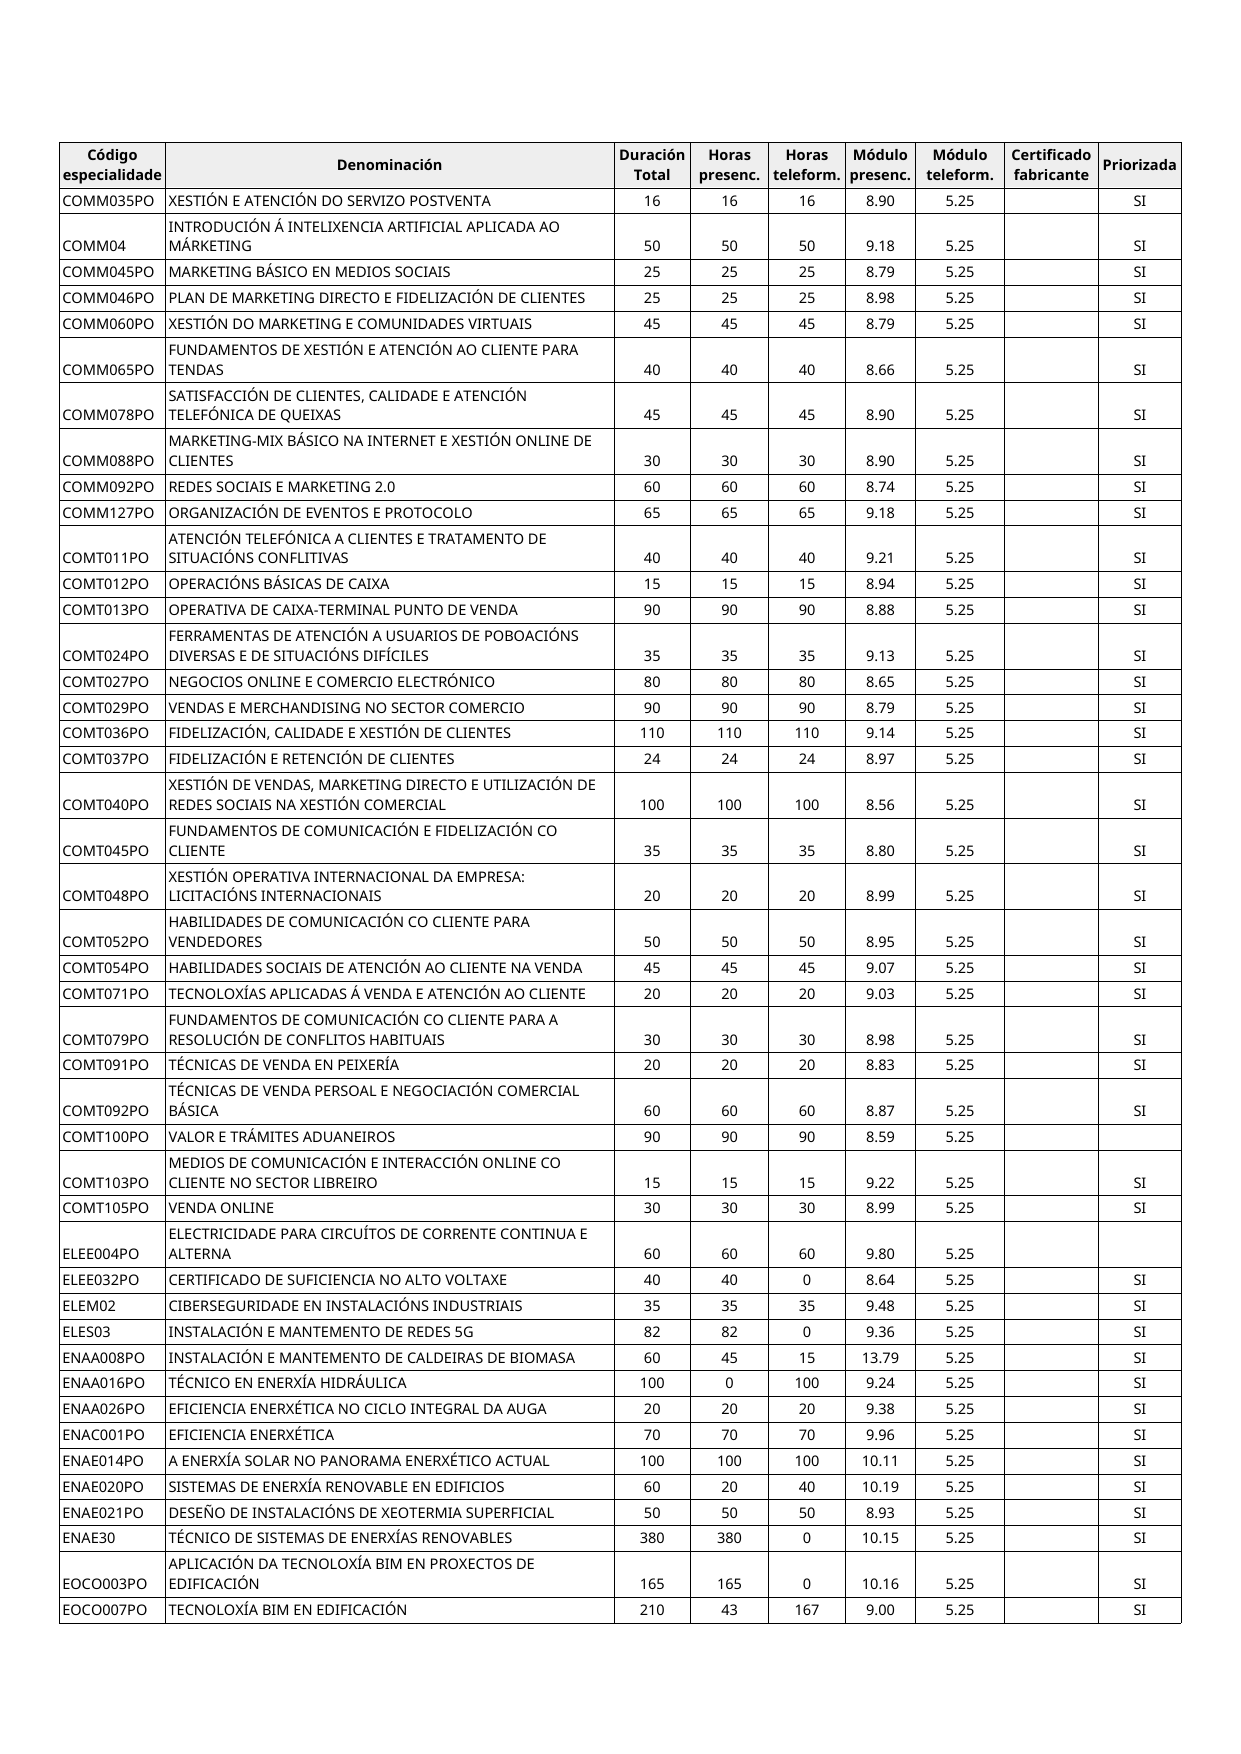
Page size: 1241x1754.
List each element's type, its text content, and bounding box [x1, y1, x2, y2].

table_cell INSTALACIÓN E MANTEMENTO DE CALDEIRAS DE BIOMASA [166, 1345, 614, 1370]
table_cell OPERATIVA DE CAIXA-TERMINAL PUNTO DE VENDA [166, 598, 614, 623]
table_cell 165 [615, 1552, 690, 1597]
table_cell ENAE020PO [60, 1475, 165, 1499]
table_cell 167 [769, 1598, 845, 1623]
table_cell SI [1099, 1007, 1181, 1052]
table_cell 9,14 [846, 721, 915, 746]
table_cell 45 [615, 956, 690, 981]
table_cell 5,25 [916, 501, 1004, 525]
table_cell 15 [691, 572, 768, 597]
table_cell ELEE032PO [60, 1268, 165, 1293]
table_cell [1005, 260, 1098, 285]
table_cell 40 [769, 338, 845, 382]
table_cell 25 [769, 260, 845, 285]
table_cell 70 [769, 1423, 845, 1448]
table_cell DESEÑO DE INSTALACIÓNS DE XEOTERMIA SUPERFICIAL [166, 1500, 614, 1525]
table_cell 9,24 [846, 1371, 915, 1396]
table_cell SI [1099, 1397, 1181, 1422]
table_cell SISTEMAS DE ENERXÍA RENOVABLE EN EDIFICIOS [166, 1475, 614, 1499]
table_cell ORGANIZACIÓN DE EVENTOS E PROTOCOLO [166, 501, 614, 525]
table_cell 35 [769, 624, 845, 668]
table_cell [1005, 624, 1098, 668]
table_cell 5,25 [916, 1598, 1004, 1623]
table_cell 90 [615, 1125, 690, 1149]
table_cell 5,25 [916, 956, 1004, 981]
table_cell 50 [691, 910, 768, 955]
table_cell [1005, 1007, 1098, 1052]
table_cell [1005, 1222, 1098, 1267]
table_cell HABILIDADES SOCIAIS DE ATENCIÓN AO CLIENTE NA VENDA [166, 956, 614, 981]
table_cell ELES03 [60, 1320, 165, 1344]
table_cell 5,25 [916, 624, 1004, 668]
table_cell 20 [769, 982, 845, 1006]
table_cell 40 [615, 526, 690, 571]
table_cell 20 [769, 1053, 845, 1078]
table_cell REDES SOCIAIS E MARKETING 2.0 [166, 475, 614, 499]
table_cell COMT036PO [60, 721, 165, 746]
table_cell 5,25 [916, 383, 1004, 428]
table_cell 65 [769, 501, 845, 525]
table_cell 82 [691, 1320, 768, 1344]
table_cell 9,07 [846, 956, 915, 981]
table_cell ELECTRICIDADE PARA CIRCUÍTOS DE CORRENTE CONTINUA E ALTERNA [166, 1222, 614, 1267]
table_cell 5,25 [916, 747, 1004, 772]
table_cell 25 [769, 286, 845, 311]
table_cell SI [1099, 1475, 1181, 1499]
table_cell [1099, 1125, 1181, 1149]
table_cell 60 [615, 1345, 690, 1370]
table_cell 25 [615, 286, 690, 311]
table_cell FIDELIZACIÓN E RETENCIÓN DE CLIENTES [166, 747, 614, 772]
table_cell MARKETING BÁSICO EN MEDIOS SOCIAIS [166, 260, 614, 285]
table_cell 0 [691, 1371, 768, 1396]
table_cell 70 [615, 1423, 690, 1448]
table_cell 100 [615, 1371, 690, 1396]
table_cell 5,25 [916, 1053, 1004, 1078]
table_cell 40 [769, 526, 845, 571]
table_cell 80 [769, 670, 845, 694]
table_cell 30 [615, 1007, 690, 1052]
table_cell 60 [691, 1079, 768, 1124]
table_cell 8,79 [846, 695, 915, 720]
table_cell 8,59 [846, 1125, 915, 1149]
table_header Horas presenc. [691, 143, 768, 187]
table_cell SI [1099, 1598, 1181, 1623]
table_cell EOCO007PO [60, 1598, 165, 1623]
table_cell 5,25 [916, 214, 1004, 259]
table_cell 43 [691, 1598, 768, 1623]
table_cell 20 [615, 982, 690, 1006]
table_cell SI [1099, 501, 1181, 525]
table_cell 24 [769, 747, 845, 772]
table_cell [1005, 1449, 1098, 1473]
table_cell SI [1099, 670, 1181, 694]
table_cell 50 [769, 214, 845, 259]
table_cell CERTIFICADO DE SUFICIENCIA NO ALTO VOLTAXE [166, 1268, 614, 1293]
table_cell VENDA ONLINE [166, 1196, 614, 1221]
table_cell 8,66 [846, 338, 915, 382]
table_cell 30 [691, 1196, 768, 1221]
table_cell HABILIDADES DE COMUNICACIÓN CO CLIENTE PARA VENDEDORES [166, 910, 614, 955]
table_cell 5,25 [916, 670, 1004, 694]
table_cell 25 [615, 260, 690, 285]
table_cell SI [1099, 1423, 1181, 1448]
table_cell 90 [769, 1125, 845, 1149]
table_cell 8,90 [846, 189, 915, 213]
table_cell COMT027PO [60, 670, 165, 694]
table_cell TECNOLOXÍAS APLICADAS Á VENDA E ATENCIÓN AO CLIENTE [166, 982, 614, 1006]
table_cell SI [1099, 189, 1181, 213]
table_cell 8,94 [846, 572, 915, 597]
table_cell INSTALACIÓN E MANTEMENTO DE REDES 5G [166, 1320, 614, 1344]
table_cell FUNDAMENTOS DE COMUNICACIÓN E FIDELIZACIÓN CO CLIENTE [166, 819, 614, 863]
table_cell 8,88 [846, 598, 915, 623]
table_cell EFICIENCIA ENERXÉTICA [166, 1423, 614, 1448]
table_cell SI [1099, 1151, 1181, 1195]
table_cell [1005, 1079, 1098, 1124]
table_cell 5,25 [916, 695, 1004, 720]
table_cell 5,25 [916, 1449, 1004, 1473]
table_cell 20 [691, 1397, 768, 1422]
table_cell SI [1099, 695, 1181, 720]
table_cell COMT100PO [60, 1125, 165, 1149]
table_cell [1005, 1345, 1098, 1370]
table_cell 100 [691, 1449, 768, 1473]
table_cell 8,99 [846, 864, 915, 909]
table_cell 90 [691, 1125, 768, 1149]
table_cell [1005, 383, 1098, 428]
table_cell ENAA008PO [60, 1345, 165, 1370]
table_cell 9,22 [846, 1151, 915, 1195]
table_cell 35 [615, 819, 690, 863]
table_cell [1005, 189, 1098, 213]
table_cell 0 [769, 1320, 845, 1344]
table_cell 5,25 [916, 1552, 1004, 1597]
table_cell SI [1099, 1053, 1181, 1078]
table_cell 9,13 [846, 624, 915, 668]
table_cell SI [1099, 1345, 1181, 1370]
table_header Horas teleform. [769, 143, 845, 187]
table_cell 16 [769, 189, 845, 213]
table_cell SATISFACCIÓN DE CLIENTES, CALIDADE E ATENCIÓN TELEFÓNICA DE QUEIXAS [166, 383, 614, 428]
table_cell 15 [615, 572, 690, 597]
table_cell 5,25 [916, 1125, 1004, 1149]
table_cell 5,25 [916, 1345, 1004, 1370]
table_cell 110 [691, 721, 768, 746]
table_cell [1005, 695, 1098, 720]
table_cell 8,87 [846, 1079, 915, 1124]
table_cell COMM088PO [60, 429, 165, 474]
table_cell OPERACIÓNS BÁSICAS DE CAIXA [166, 572, 614, 597]
table_cell 100 [691, 773, 768, 818]
table_cell [1005, 773, 1098, 818]
table_cell SI [1099, 1079, 1181, 1124]
table_cell SI [1099, 956, 1181, 981]
table_cell [1005, 1053, 1098, 1078]
table_cell [1005, 214, 1098, 259]
table_cell SI [1099, 260, 1181, 285]
table_cell 110 [769, 721, 845, 746]
table_cell 20 [691, 864, 768, 909]
table_cell SI [1099, 1294, 1181, 1318]
table_cell EOCO003PO [60, 1552, 165, 1597]
table_cell 5,25 [916, 819, 1004, 863]
table_cell 24 [691, 747, 768, 772]
table_cell 8,99 [846, 1196, 915, 1221]
table_cell SI [1099, 429, 1181, 474]
table_cell APLICACIÓN DA TECNOLOXÍA BIM EN PROXECTOS DE EDIFICACIÓN [166, 1552, 614, 1597]
table_cell [1005, 747, 1098, 772]
table_cell [1005, 475, 1098, 499]
table_cell 5,25 [916, 773, 1004, 818]
table_cell MEDIOS DE COMUNICACIÓN E INTERACCIÓN ONLINE CO CLIENTE NO SECTOR LIBREIRO [166, 1151, 614, 1195]
table_cell 90 [615, 598, 690, 623]
table_cell COMT024PO [60, 624, 165, 668]
table_cell 35 [615, 624, 690, 668]
table_cell 5,25 [916, 1007, 1004, 1052]
table_cell 30 [615, 429, 690, 474]
table_cell ENAE014PO [60, 1449, 165, 1473]
table_cell 40 [615, 1268, 690, 1293]
table_cell 24 [615, 747, 690, 772]
table_cell 8,98 [846, 286, 915, 311]
table_cell 9,18 [846, 501, 915, 525]
table_cell TECNOLOXÍA BIM EN EDIFICACIÓN [166, 1598, 614, 1623]
table_cell 5,25 [916, 1079, 1004, 1124]
table_cell 9,03 [846, 982, 915, 1006]
table_cell 8,95 [846, 910, 915, 955]
table_cell 30 [615, 1196, 690, 1221]
table_cell 8,90 [846, 383, 915, 428]
table_cell COMM046PO [60, 286, 165, 311]
table_cell 60 [769, 1222, 845, 1267]
table_cell [1005, 286, 1098, 311]
table_cell 8,56 [846, 773, 915, 818]
table_cell COMT091PO [60, 1053, 165, 1078]
table_cell 8,79 [846, 260, 915, 285]
table_cell 5,25 [916, 429, 1004, 474]
table_cell SI [1099, 526, 1181, 571]
table_cell COMT105PO [60, 1196, 165, 1221]
table_cell FERRAMENTAS DE ATENCIÓN A USUARIOS DE POBOACIÓNS DIVERSAS E DE SITUACIÓNS DIFÍCILES [166, 624, 614, 668]
table_cell COMT037PO [60, 747, 165, 772]
table_cell [1005, 1526, 1098, 1551]
table_cell SI [1099, 773, 1181, 818]
table_cell [1005, 956, 1098, 981]
table_cell SI [1099, 1196, 1181, 1221]
table_cell [1005, 1196, 1098, 1221]
table_cell 90 [769, 598, 845, 623]
table_header Código especialidade [60, 143, 165, 187]
table_cell 15 [769, 1345, 845, 1370]
table_cell 45 [615, 383, 690, 428]
table_cell 8,74 [846, 475, 915, 499]
table_cell SI [1099, 1526, 1181, 1551]
table_cell 16 [615, 189, 690, 213]
table_cell 10,15 [846, 1526, 915, 1551]
table_cell 45 [769, 383, 845, 428]
table_cell SI [1099, 214, 1181, 259]
table_cell SI [1099, 721, 1181, 746]
table_cell 30 [691, 1007, 768, 1052]
table_cell ENAC001PO [60, 1423, 165, 1448]
table_cell COMM078PO [60, 383, 165, 428]
table_cell FUNDAMENTOS DE COMUNICACIÓN CO CLIENTE PARA A RESOLUCIÓN DE CONFLITOS HABITUAIS [166, 1007, 614, 1052]
table_cell XESTIÓN DE VENDAS, MARKETING DIRECTO E UTILIZACIÓN DE REDES SOCIAIS NA XESTIÓN COMERCIAL [166, 773, 614, 818]
table_cell 35 [769, 819, 845, 863]
table_cell 210 [615, 1598, 690, 1623]
table_cell [1005, 1598, 1098, 1623]
table_cell 60 [691, 475, 768, 499]
table_header Certificado fabricante [1005, 143, 1098, 187]
table_cell COMT071PO [60, 982, 165, 1006]
table_cell ENAA016PO [60, 1371, 165, 1396]
table_cell 5,25 [916, 1294, 1004, 1318]
table_cell 60 [769, 475, 845, 499]
table_cell 10,11 [846, 1449, 915, 1473]
table_cell 30 [769, 1007, 845, 1052]
table_cell 5,25 [916, 260, 1004, 285]
table_cell [1005, 598, 1098, 623]
table_cell [1005, 1268, 1098, 1293]
table_cell COMT079PO [60, 1007, 165, 1052]
table_cell 5,25 [916, 1196, 1004, 1221]
table_cell 35 [615, 1294, 690, 1318]
table_cell 40 [691, 338, 768, 382]
table_cell FUNDAMENTOS DE XESTIÓN E ATENCIÓN AO CLIENTE PARA TENDAS [166, 338, 614, 382]
table_cell 16 [691, 189, 768, 213]
table_cell 50 [691, 1500, 768, 1525]
table_cell XESTIÓN OPERATIVA INTERNACIONAL DA EMPRESA: LICITACIÓNS INTERNACIONAIS [166, 864, 614, 909]
table_cell VENDAS E MERCHANDISING NO SECTOR COMERCIO [166, 695, 614, 720]
table_cell 20 [769, 1397, 845, 1422]
table_cell [1005, 1125, 1098, 1149]
table_cell 45 [615, 312, 690, 337]
table_cell ENAE30 [60, 1526, 165, 1551]
table_cell COMM045PO [60, 260, 165, 285]
table_cell SI [1099, 624, 1181, 668]
table_cell SI [1099, 286, 1181, 311]
table_cell 50 [691, 214, 768, 259]
table_header Módulo teleform. [916, 143, 1004, 187]
table_cell SI [1099, 864, 1181, 909]
table_cell 45 [691, 956, 768, 981]
table_cell 15 [769, 572, 845, 597]
table_cell COMM060PO [60, 312, 165, 337]
table_cell COMT013PO [60, 598, 165, 623]
table_cell 60 [769, 1079, 845, 1124]
table_cell 40 [691, 526, 768, 571]
table_header Denominación [166, 143, 614, 187]
table_cell 40 [691, 1268, 768, 1293]
table_cell NEGOCIOS ONLINE E COMERCIO ELECTRÓNICO [166, 670, 614, 694]
table_cell 60 [691, 1222, 768, 1267]
table_cell 60 [615, 1079, 690, 1124]
table_cell 5,25 [916, 598, 1004, 623]
table_cell SI [1099, 598, 1181, 623]
table_cell ELEM02 [60, 1294, 165, 1318]
table_cell 8,64 [846, 1268, 915, 1293]
table_cell 100 [769, 773, 845, 818]
table_cell 60 [615, 1475, 690, 1499]
table_cell ATENCIÓN TELEFÓNICA A CLIENTES E TRATAMENTO DE SITUACIÓNS CONFLITIVAS [166, 526, 614, 571]
table_cell 5,25 [916, 1268, 1004, 1293]
table_cell [1005, 312, 1098, 337]
table_cell 90 [691, 598, 768, 623]
table_cell 30 [691, 429, 768, 474]
table_cell 165 [691, 1552, 768, 1597]
table_cell 0 [769, 1268, 845, 1293]
table_cell SI [1099, 1552, 1181, 1597]
table_cell 40 [769, 1475, 845, 1499]
table_cell 50 [769, 910, 845, 955]
table_cell 5,25 [916, 1222, 1004, 1267]
table_cell SI [1099, 982, 1181, 1006]
table_cell 35 [691, 819, 768, 863]
table_cell FIDELIZACIÓN, CALIDADE E XESTIÓN DE CLIENTES [166, 721, 614, 746]
table_cell 0 [769, 1552, 845, 1597]
table_cell COMM092PO [60, 475, 165, 499]
table_cell 35 [691, 624, 768, 668]
table_cell [1005, 1294, 1098, 1318]
table_cell 5,25 [916, 526, 1004, 571]
table_cell 380 [615, 1526, 690, 1551]
table_cell COMT040PO [60, 773, 165, 818]
table_cell 9,38 [846, 1397, 915, 1422]
table_cell [1005, 1500, 1098, 1525]
table_cell 20 [691, 1475, 768, 1499]
table_cell 5,25 [916, 721, 1004, 746]
table_cell COMM127PO [60, 501, 165, 525]
table_cell ELEE004PO [60, 1222, 165, 1267]
table_cell COMT012PO [60, 572, 165, 597]
table_cell 100 [769, 1371, 845, 1396]
table_cell SI [1099, 1500, 1181, 1525]
table_cell PLAN DE MARKETING DIRECTO E FIDELIZACIÓN DE CLIENTES [166, 286, 614, 311]
table_cell 9,21 [846, 526, 915, 571]
table_cell 100 [615, 773, 690, 818]
table_cell XESTIÓN DO MARKETING E COMUNIDADES VIRTUAIS [166, 312, 614, 337]
table_cell 50 [769, 1500, 845, 1525]
table_cell 5,25 [916, 1151, 1004, 1195]
table_cell 5,25 [916, 982, 1004, 1006]
table_cell [1005, 501, 1098, 525]
table_cell COMT103PO [60, 1151, 165, 1195]
table_cell SI [1099, 383, 1181, 428]
table_cell 5,25 [916, 1475, 1004, 1499]
table_cell TÉCNICO EN ENERXÍA HIDRÁULICA [166, 1371, 614, 1396]
table_cell 60 [615, 475, 690, 499]
table_cell 45 [769, 312, 845, 337]
table_cell SI [1099, 312, 1181, 337]
table_cell [1005, 526, 1098, 571]
table_cell 110 [615, 721, 690, 746]
table_cell 5,25 [916, 910, 1004, 955]
table_cell 90 [691, 695, 768, 720]
table_cell 15 [691, 1151, 768, 1195]
table_cell CIBERSEGURIDADE EN INSTALACIÓNS INDUSTRIAIS [166, 1294, 614, 1318]
table_cell INTRODUCIÓN Á INTELIXENCIA ARTIFICIAL APLICADA AO MÁRKETING [166, 214, 614, 259]
table_cell 13,79 [846, 1345, 915, 1370]
table_cell SI [1099, 819, 1181, 863]
table_cell 380 [691, 1526, 768, 1551]
table_cell 40 [615, 338, 690, 382]
table_cell 9,96 [846, 1423, 915, 1448]
table_cell 82 [615, 1320, 690, 1344]
table_cell 9,00 [846, 1598, 915, 1623]
table_cell 25 [691, 260, 768, 285]
table_cell COMT029PO [60, 695, 165, 720]
table_cell 8,97 [846, 747, 915, 772]
table_cell 50 [615, 1500, 690, 1525]
table_cell 0 [769, 1526, 845, 1551]
table_cell 5,25 [916, 572, 1004, 597]
table_cell [1005, 1552, 1098, 1597]
table_cell 35 [691, 1294, 768, 1318]
table_header Priorizada [1099, 143, 1181, 187]
table_cell 10,16 [846, 1552, 915, 1597]
table_cell 45 [769, 956, 845, 981]
table_cell [1005, 1475, 1098, 1499]
table_cell [1005, 670, 1098, 694]
table_cell SI [1099, 475, 1181, 499]
table_cell 20 [769, 864, 845, 909]
table_cell COMT052PO [60, 910, 165, 955]
table_cell [1005, 982, 1098, 1006]
table_cell 65 [691, 501, 768, 525]
table_cell 65 [615, 501, 690, 525]
table_cell 8,83 [846, 1053, 915, 1078]
table_cell 5,25 [916, 1371, 1004, 1396]
table_cell SI [1099, 1371, 1181, 1396]
table_cell SI [1099, 1320, 1181, 1344]
table_cell VALOR E TRÁMITES ADUANEIROS [166, 1125, 614, 1149]
table_cell 10,19 [846, 1475, 915, 1499]
table_cell [1005, 1423, 1098, 1448]
table_cell [1005, 429, 1098, 474]
table_cell [1005, 910, 1098, 955]
table_cell 5,25 [916, 1526, 1004, 1551]
table_cell COMT092PO [60, 1079, 165, 1124]
table_cell 8,98 [846, 1007, 915, 1052]
table_cell SI [1099, 338, 1181, 382]
table_cell 5,25 [916, 475, 1004, 499]
table_cell [1005, 864, 1098, 909]
table_cell 20 [615, 1397, 690, 1422]
table_cell 80 [691, 670, 768, 694]
table_cell 5,25 [916, 189, 1004, 213]
table_cell 70 [691, 1423, 768, 1448]
table_cell 5,25 [916, 1500, 1004, 1525]
table_cell [1005, 819, 1098, 863]
table_cell COMT045PO [60, 819, 165, 863]
table_cell COMM04 [60, 214, 165, 259]
table_cell COMT011PO [60, 526, 165, 571]
table_cell 20 [691, 982, 768, 1006]
table_cell 8,65 [846, 670, 915, 694]
table_cell ENAA026PO [60, 1397, 165, 1422]
table_cell [1005, 338, 1098, 382]
table_cell 5,25 [916, 312, 1004, 337]
table_cell 45 [691, 383, 768, 428]
table_cell TÉCNICAS DE VENDA PERSOAL E NEGOCIACIÓN COMERCIAL BÁSICA [166, 1079, 614, 1124]
table_cell 25 [691, 286, 768, 311]
table_cell 30 [769, 1196, 845, 1221]
table_cell 50 [615, 214, 690, 259]
table_cell 5,25 [916, 1423, 1004, 1448]
table_header Duración Total [615, 143, 690, 187]
table_cell [1005, 1151, 1098, 1195]
table_cell 30 [769, 429, 845, 474]
table_cell 20 [615, 1053, 690, 1078]
table_cell 20 [691, 1053, 768, 1078]
table_cell 9,48 [846, 1294, 915, 1318]
table_cell SI [1099, 1268, 1181, 1293]
table_cell 60 [615, 1222, 690, 1267]
table_cell COMT048PO [60, 864, 165, 909]
table_cell 8,93 [846, 1500, 915, 1525]
table_cell [1005, 721, 1098, 746]
table_header Módulo presenc. [846, 143, 915, 187]
table_cell [1099, 1222, 1181, 1267]
table_cell 100 [769, 1449, 845, 1473]
table_cell 5,25 [916, 1320, 1004, 1344]
table_cell 5,25 [916, 1397, 1004, 1422]
table_cell 50 [615, 910, 690, 955]
table_cell ENAE021PO [60, 1500, 165, 1525]
table_cell 5,25 [916, 286, 1004, 311]
table_cell 8,79 [846, 312, 915, 337]
table_cell MARKETING-MIX BÁSICO NA INTERNET E XESTIÓN ONLINE DE CLIENTES [166, 429, 614, 474]
table_cell 8,80 [846, 819, 915, 863]
table_cell 20 [615, 864, 690, 909]
table_cell [1005, 572, 1098, 597]
table_cell 15 [615, 1151, 690, 1195]
table_cell 5,25 [916, 338, 1004, 382]
table_cell 15 [769, 1151, 845, 1195]
table_cell TÉCNICO DE SISTEMAS DE ENERXÍAS RENOVABLES [166, 1526, 614, 1551]
table_cell 90 [615, 695, 690, 720]
table_cell COMM065PO [60, 338, 165, 382]
table_cell SI [1099, 1449, 1181, 1473]
table_cell A ENERXÍA SOLAR NO PANORAMA ENERXÉTICO ACTUAL [166, 1449, 614, 1473]
table_cell 90 [769, 695, 845, 720]
table_cell [1005, 1320, 1098, 1344]
table_cell 9,18 [846, 214, 915, 259]
table_cell 45 [691, 312, 768, 337]
table_cell SI [1099, 747, 1181, 772]
table_cell 9,80 [846, 1222, 915, 1267]
table_cell [1005, 1397, 1098, 1422]
table_cell TÉCNICAS DE VENDA EN PEIXERÍA [166, 1053, 614, 1078]
table_cell EFICIENCIA ENERXÉTICA NO CICLO INTEGRAL DA AUGA [166, 1397, 614, 1422]
table_cell COMM035PO [60, 189, 165, 213]
table_cell 35 [769, 1294, 845, 1318]
table_cell XESTIÓN E ATENCIÓN DO SERVIZO POSTVENTA [166, 189, 614, 213]
table_cell SI [1099, 572, 1181, 597]
table_cell SI [1099, 910, 1181, 955]
table_cell 100 [615, 1449, 690, 1473]
table_cell 9,36 [846, 1320, 915, 1344]
table_cell 45 [691, 1345, 768, 1370]
table_cell 80 [615, 670, 690, 694]
table_cell [1005, 1371, 1098, 1396]
table_cell 8,90 [846, 429, 915, 474]
table_cell 5,25 [916, 864, 1004, 909]
table_cell COMT054PO [60, 956, 165, 981]
